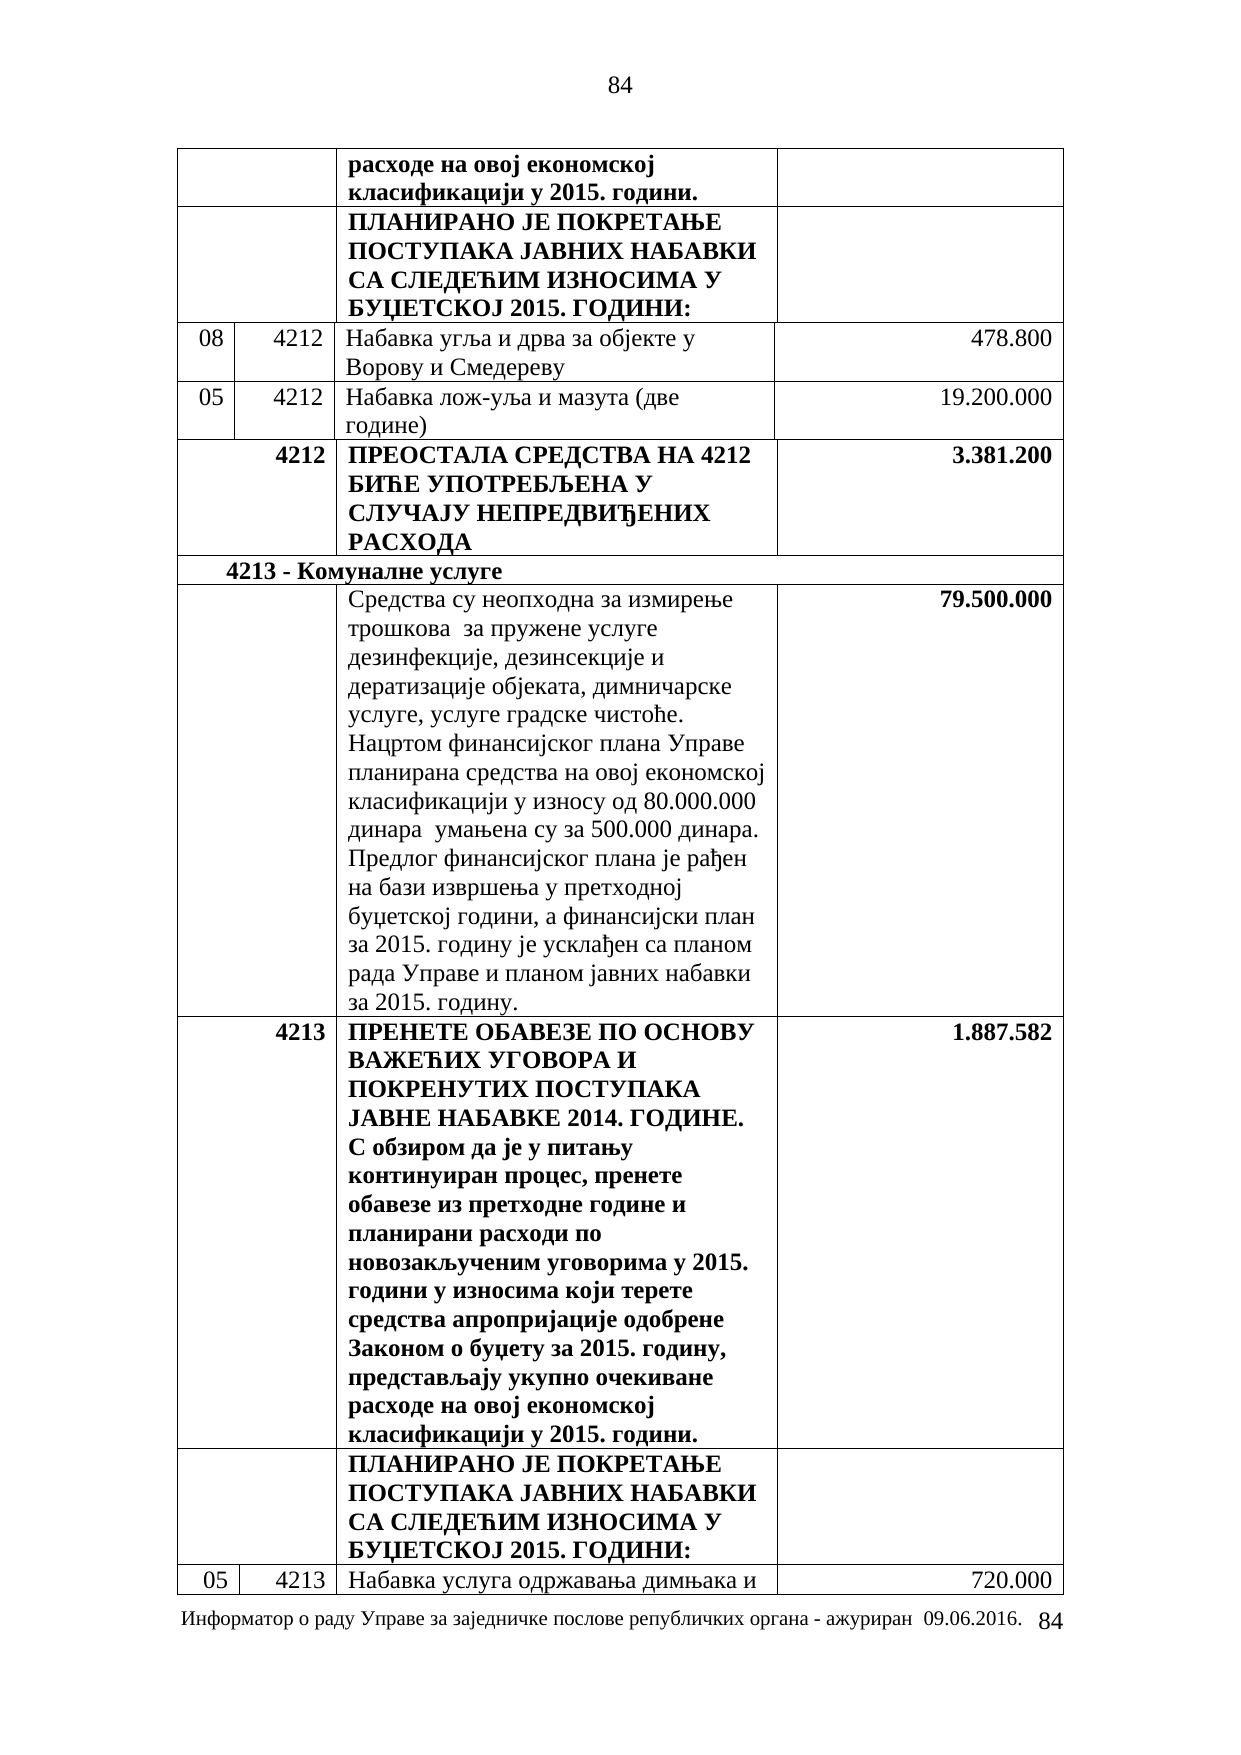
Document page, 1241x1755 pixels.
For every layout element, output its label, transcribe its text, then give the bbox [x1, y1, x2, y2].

table_cell 4212 [235, 382, 334, 439]
table_cell 4212 [178, 440, 336, 555]
table_cell [778, 1449, 1063, 1564]
table_cell ПЛАНИРАНО ЈЕ ПОКРЕТАЊЕ ПОСТУПАКА ЈАВНИХ НАБАВКИ СА СЛЕДЕЋИМ ИЗНОСИМА У БУЏЕТСКОЈ 2015. ГОДИНИ: [337, 1449, 777, 1564]
table_cell [178, 585, 336, 1016]
table_cell Набавка услуга одржавања димњака и [337, 1565, 777, 1594]
table_cell Средства су неопходна за измирење трошкова за пружене услуге дезинфекције, дезинсекције и дератизације објеката, димничарске услуге, услуге градске чистоће. Нацртом финансијског плана Управе планирана средства на овој економској класификацији у износу од 80.000.000 динара умањена су за 500.000 динара. Предлог финансијског плана је рађен на бази извршења у претходној буџетској години, а финансијски план за 2015. годину је усклађен са планом рада Управе и планом јавних набавки за 2015. годину. [337, 585, 777, 1016]
table_cell ПРЕНЕТЕ ОБАВЕЗЕ ПО ОСНОВУ ВАЖЕЋИХ УГОВОРА И ПОКРЕНУТИХ ПОСТУПАКА ЈАВНЕ НАБАВКЕ 2014. ГОДИНЕ. С обзиром да је у питању континуиран процес, пренете обавезе из претходне године и планирани расходи по новозакљученим уговорима у 2015. години у износима који терете средства апропријације одобрене Законом о буџету за 2015. годину, представљају укупно очекиване расходе на овој економској класификацији у 2015. години. [337, 1017, 777, 1448]
table_cell [778, 207, 1063, 322]
table_cell 05 [178, 1565, 239, 1594]
table_cell 3.381.200 [778, 440, 1063, 555]
table_cell 79.500.000 [778, 585, 1063, 1016]
table_cell 1.887.582 [778, 1017, 1063, 1448]
table_cell 05 [178, 382, 234, 439]
table_cell расходе на овој економској класификацији у 2015. години. [337, 149, 777, 206]
table_cell 4213 - Комуналне услуге [178, 556, 1063, 583]
table_cell ПРЕОСТАЛА СРЕДСТВА НА 4212 БИЋЕ УПОТРЕБЉЕНА У СЛУЧАЈУ НЕПРЕДВИЂЕНИХ РАСХОДА [337, 440, 777, 555]
table_cell [178, 1449, 336, 1564]
table_cell 478.800 [775, 323, 1063, 381]
table_cell 4213 [178, 1017, 336, 1448]
table_cell [178, 149, 336, 206]
table_cell 4213 [240, 1565, 336, 1594]
table_cell ПЛАНИРАНО ЈЕ ПОКРЕТАЊЕ ПОСТУПАКА ЈАВНИХ НАБАВКИ СА СЛЕДЕЋИМ ИЗНОСИМА У БУЏЕТСКОЈ 2015. ГОДИНИ: [337, 207, 777, 322]
table_cell 4212 [235, 323, 334, 381]
table_cell 19.200.000 [775, 382, 1063, 439]
table_cell [778, 149, 1063, 206]
table_cell Набавка угља и дрва за објекте у Ворову и Смедереву [335, 323, 774, 381]
table_cell 08 [178, 323, 234, 381]
table_cell Набавка лож-уља и мазута (две године) [335, 382, 774, 439]
table_cell [178, 207, 336, 322]
table_cell 720.000 [778, 1565, 1063, 1594]
